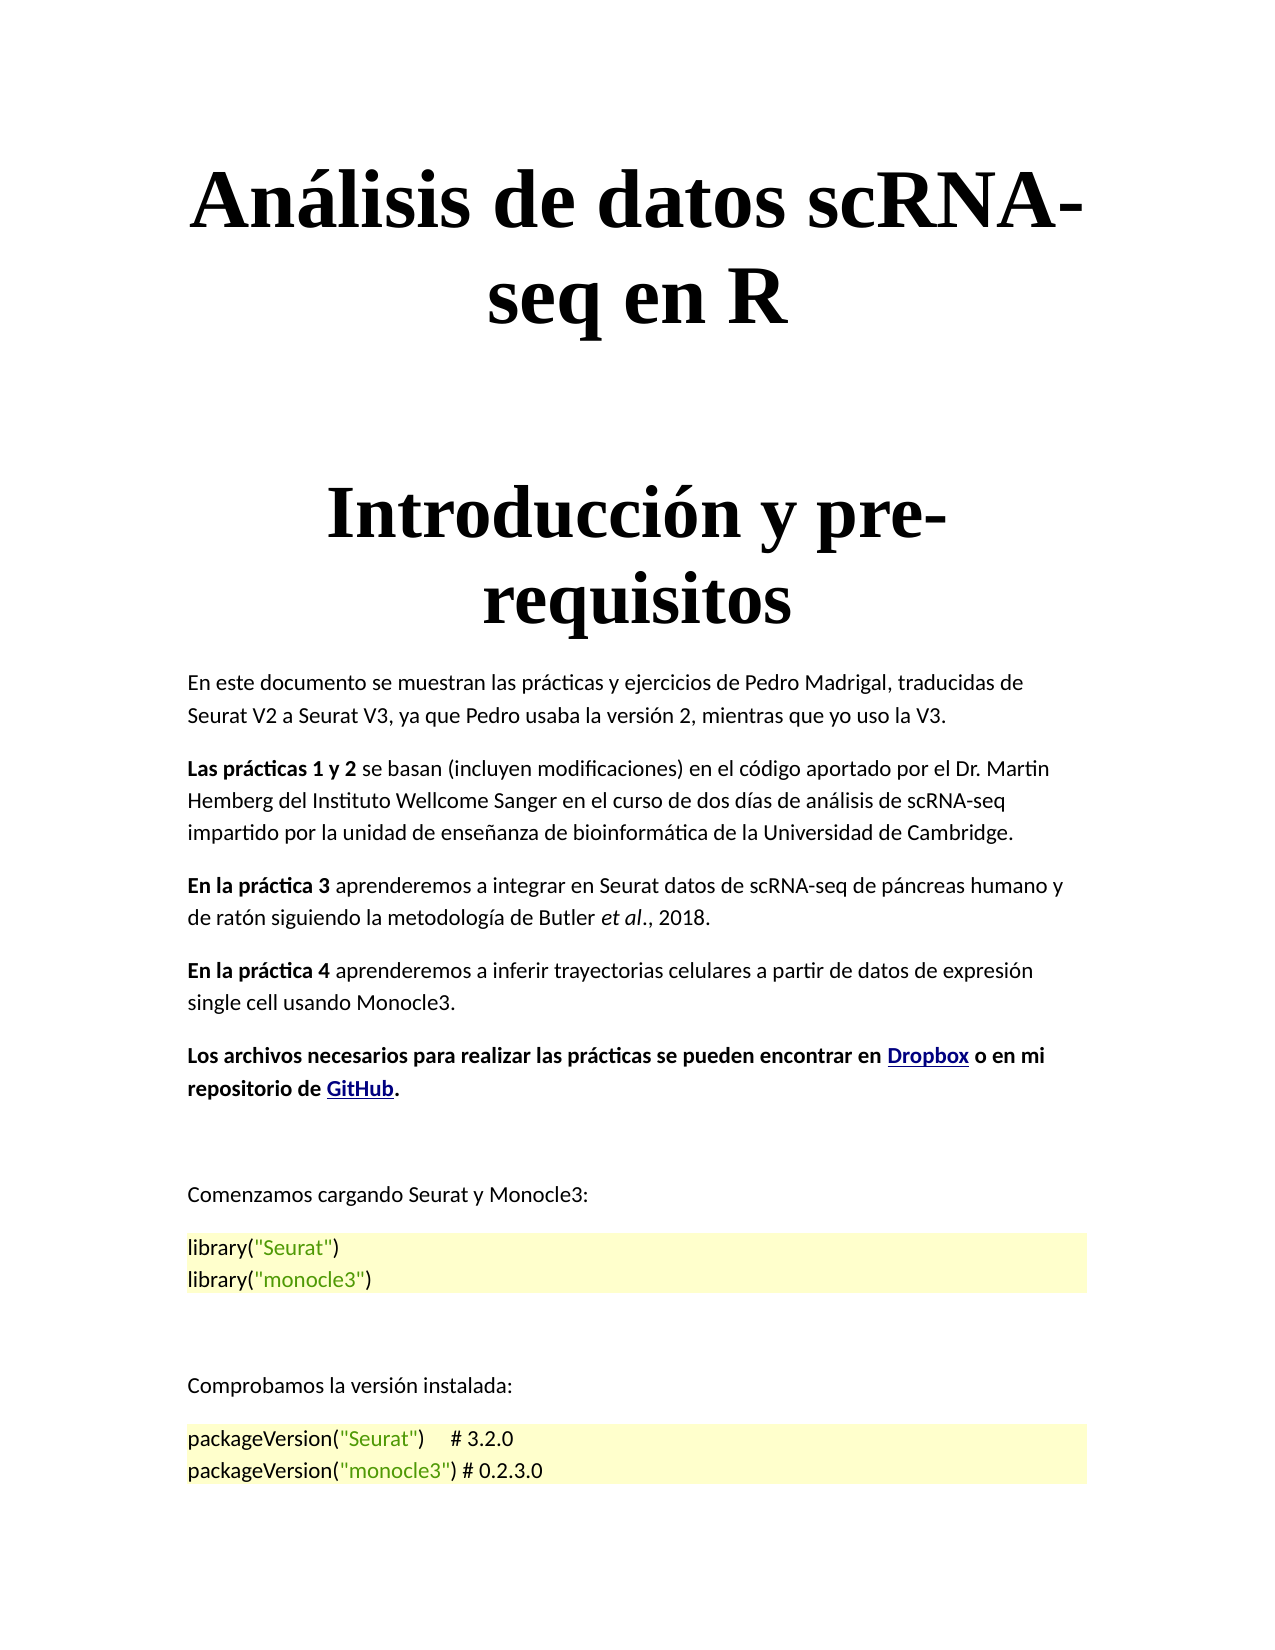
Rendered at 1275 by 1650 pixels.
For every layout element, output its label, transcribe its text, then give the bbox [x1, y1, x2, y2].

text En la práctica 4 aprenderemos a inferir trayectorias celulares a partir de datos de expresión single cell usando Monocle3. [187, 956, 1087, 1017]
text Los archivos necesarios para realizar las prácticas se pueden encontrar en Dropbox o en mi repositorio de GitHub. [187, 1042, 1087, 1102]
text En este documento se muestran las prácticas y ejercicios de Pedro Madrigal, traducidas de Seurat V2 a Seurat V3, ya que Pedro usaba la versión 2, mientras que yo uso la V3. [187, 668, 1087, 729]
text Análisis de datos scRNA-seq en R [187, 150, 1087, 342]
text En la práctica 3 aprenderemos a integrar en Seurat datos de scRNA-seq de páncreas humano y de ratón siguiendo la metodología de Butler et al., 2018. [187, 871, 1087, 931]
text library("Seurat") library("monocle3") [187, 1233, 1087, 1293]
text Las prácticas 1 y 2 se basan (incluyen modificaciones) en el código aportado por el Dr. Martin Hemberg del Instituto Wellcome Sanger en el curso de dos días de análisis de scRNA-seq impartido por la unidad de enseñanza de bioinformática de la Universidad de Cambridge. [187, 754, 1087, 846]
text Comenzamos cargando Seurat y Monocle3: [187, 1180, 1087, 1208]
text Introducción y pre-requisitos [187, 467, 1087, 640]
text packageVersion("Seurat") # 3.2.0 packageVersion("monocle3") # 0.2.3.0 [187, 1424, 1087, 1484]
text Comprobamos la versión instalada: [187, 1371, 1087, 1399]
